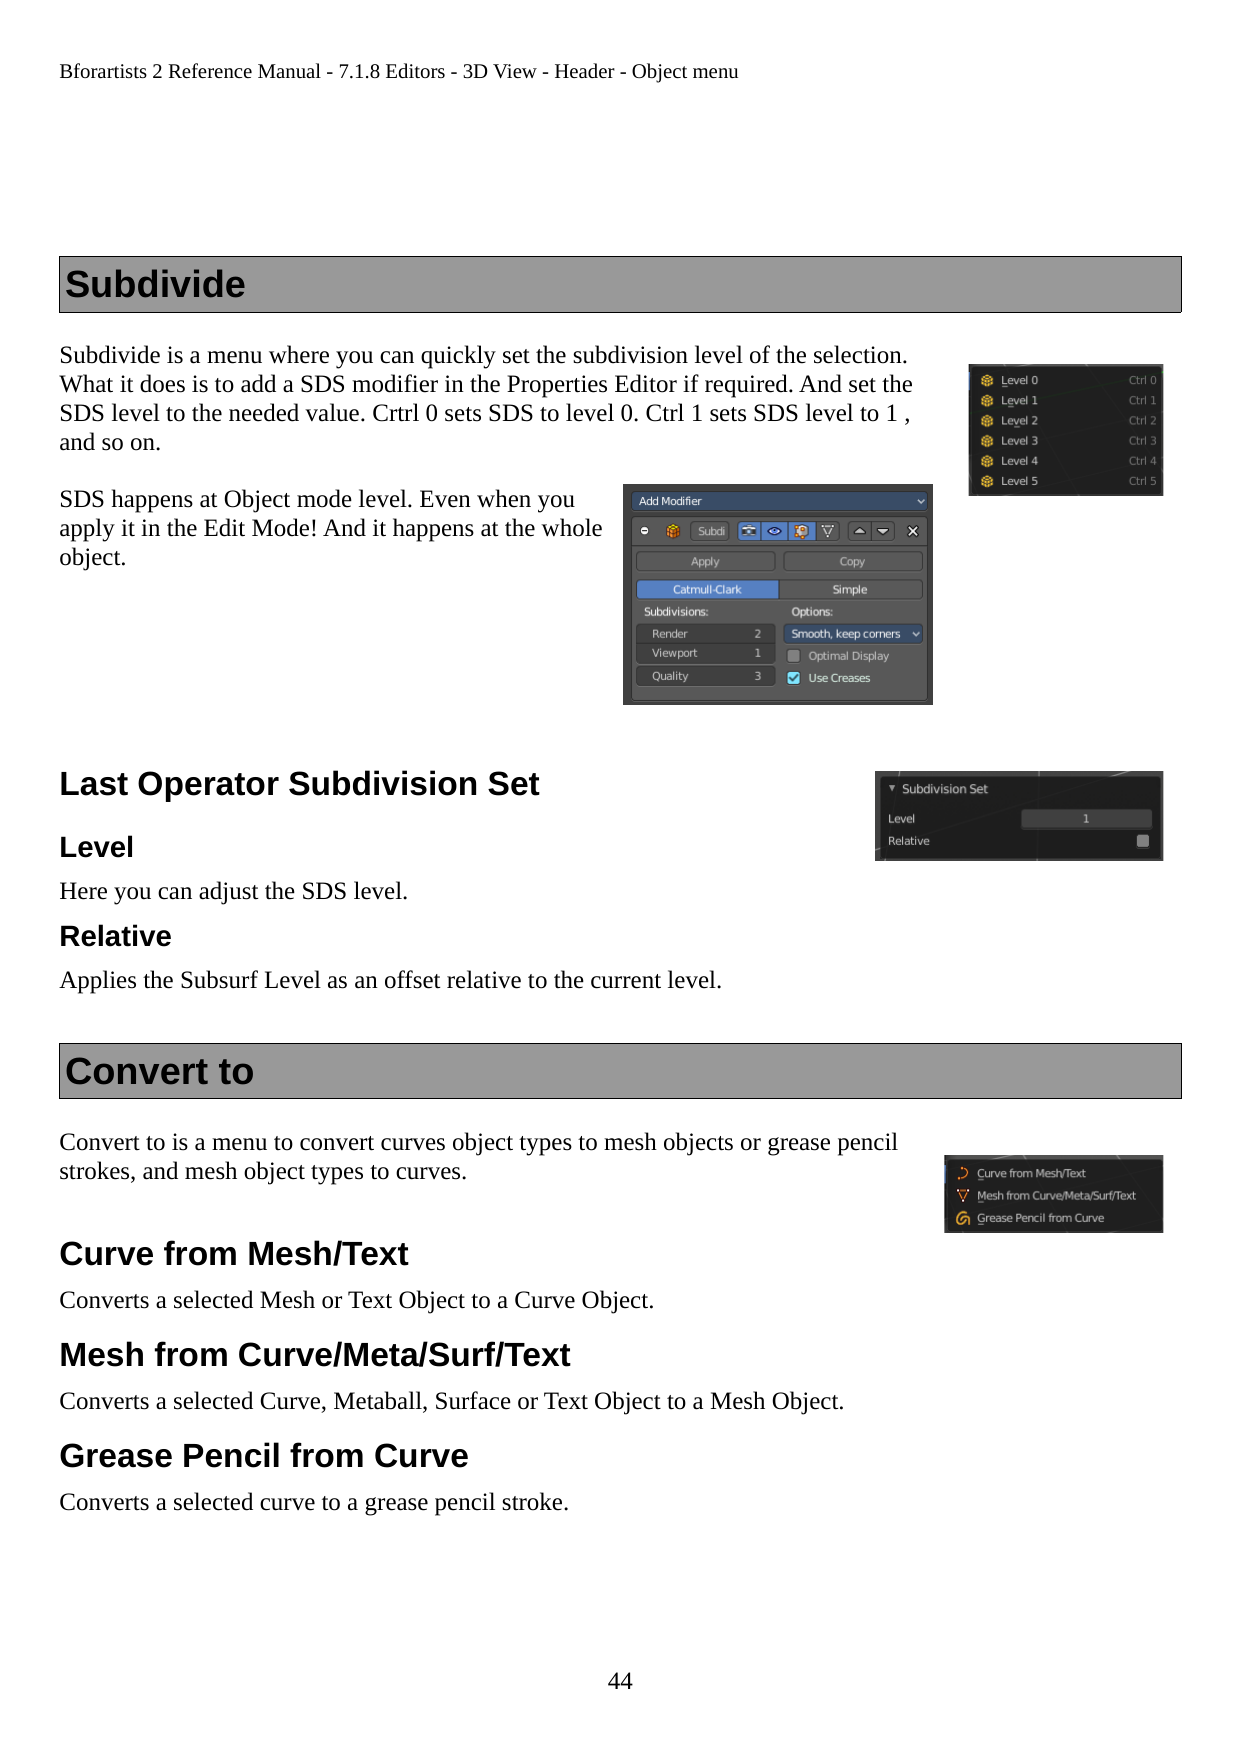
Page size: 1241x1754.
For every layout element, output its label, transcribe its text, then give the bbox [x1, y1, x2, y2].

subtitle Mesh from Curve/Meta/Surf/Text [59, 1335, 1181, 1374]
text Converts a selected curve to a grease pencil stroke. [59, 1487, 1181, 1516]
text Convert to is a menu to convert curves object types to mesh objects or grease pencil strokes, and mesh object types to curves. [59, 1127, 1181, 1185]
text Applies the Subsurf Level as an offset relative to the current level. [59, 965, 1181, 994]
subtitle Curve from Mesh/Text [59, 1234, 1181, 1273]
text Here you can adjust the SDS level. [59, 876, 1181, 904]
picture [623, 484, 933, 705]
text Converts a selected Curve, Metaball, Surface or Text Object to a Mesh Object. [59, 1386, 1181, 1415]
subtitle Level [59, 829, 1181, 863]
table_header Subdivide [60, 257, 1181, 312]
text Subdivide is a menu where you can quickly set the subdivision level of the selection. What it does is to add a SDS modifier in the Properties Editor if required. And set the SDS level to the needed value. Crtrl 0 sets SDS to level 0. Ctrl 1 sets SDS level to 1 , and so on. [59, 340, 1181, 455]
table_header Convert to [60, 1044, 1181, 1098]
subtitle Last Operator Subdivision Set [59, 764, 1181, 802]
text [933, 484, 1181, 570]
subtitle Relative [59, 919, 1181, 953]
text Converts a selected Mesh or Text Object to a Curve Object. [59, 1285, 1181, 1314]
picture [968, 364, 1164, 496]
text SDS happens at Object mode level. Even when you apply it in the Edit Mode! And it happens at the whole object. [59, 484, 623, 570]
subtitle Grease Pencil from Curve [59, 1436, 1181, 1474]
picture [875, 771, 1164, 861]
picture [944, 1155, 1164, 1233]
